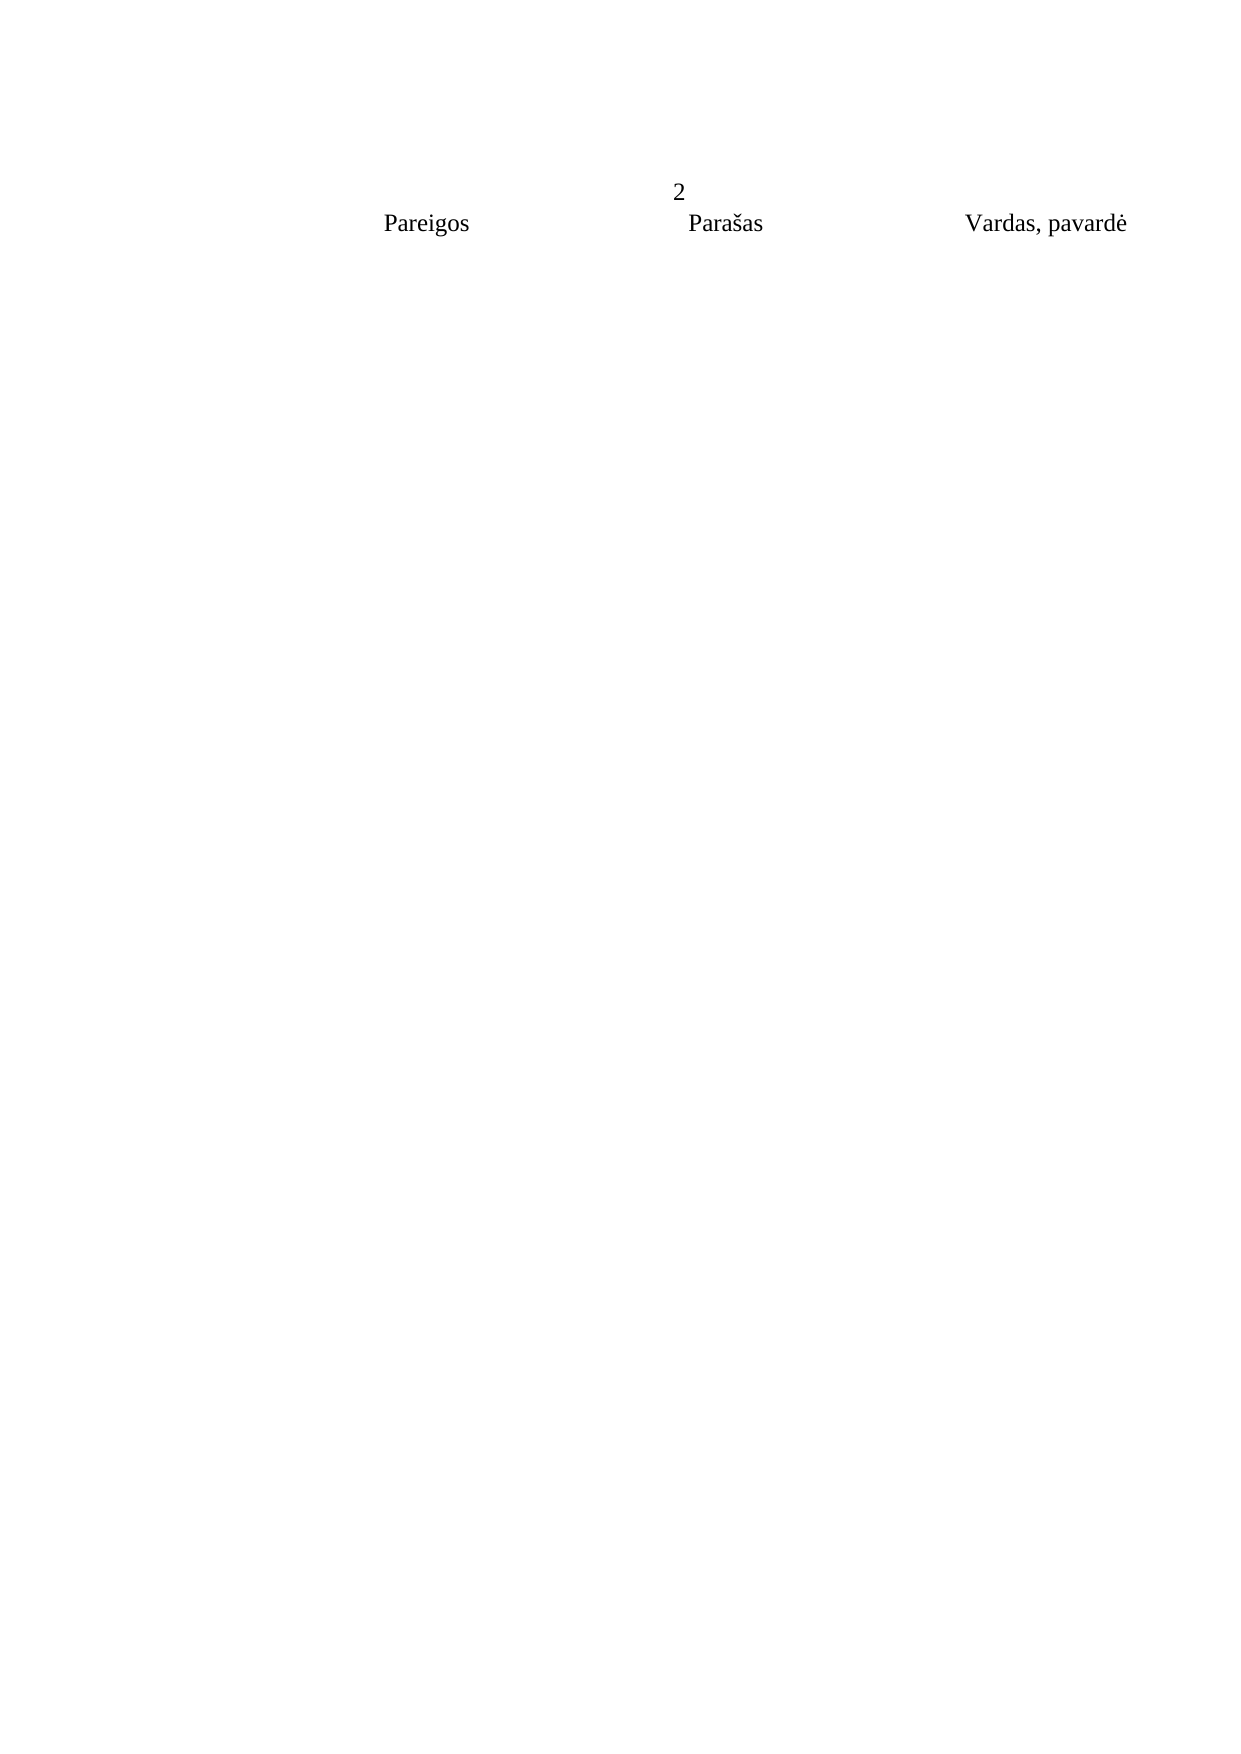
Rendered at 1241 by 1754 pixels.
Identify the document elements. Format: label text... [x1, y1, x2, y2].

table_cell [177, 207, 288, 236]
table_cell Vardas, pavardė [886, 207, 1127, 236]
table_cell [1127, 207, 1187, 236]
table_cell Pareigos [288, 207, 565, 236]
table_cell Parašas [565, 207, 886, 236]
